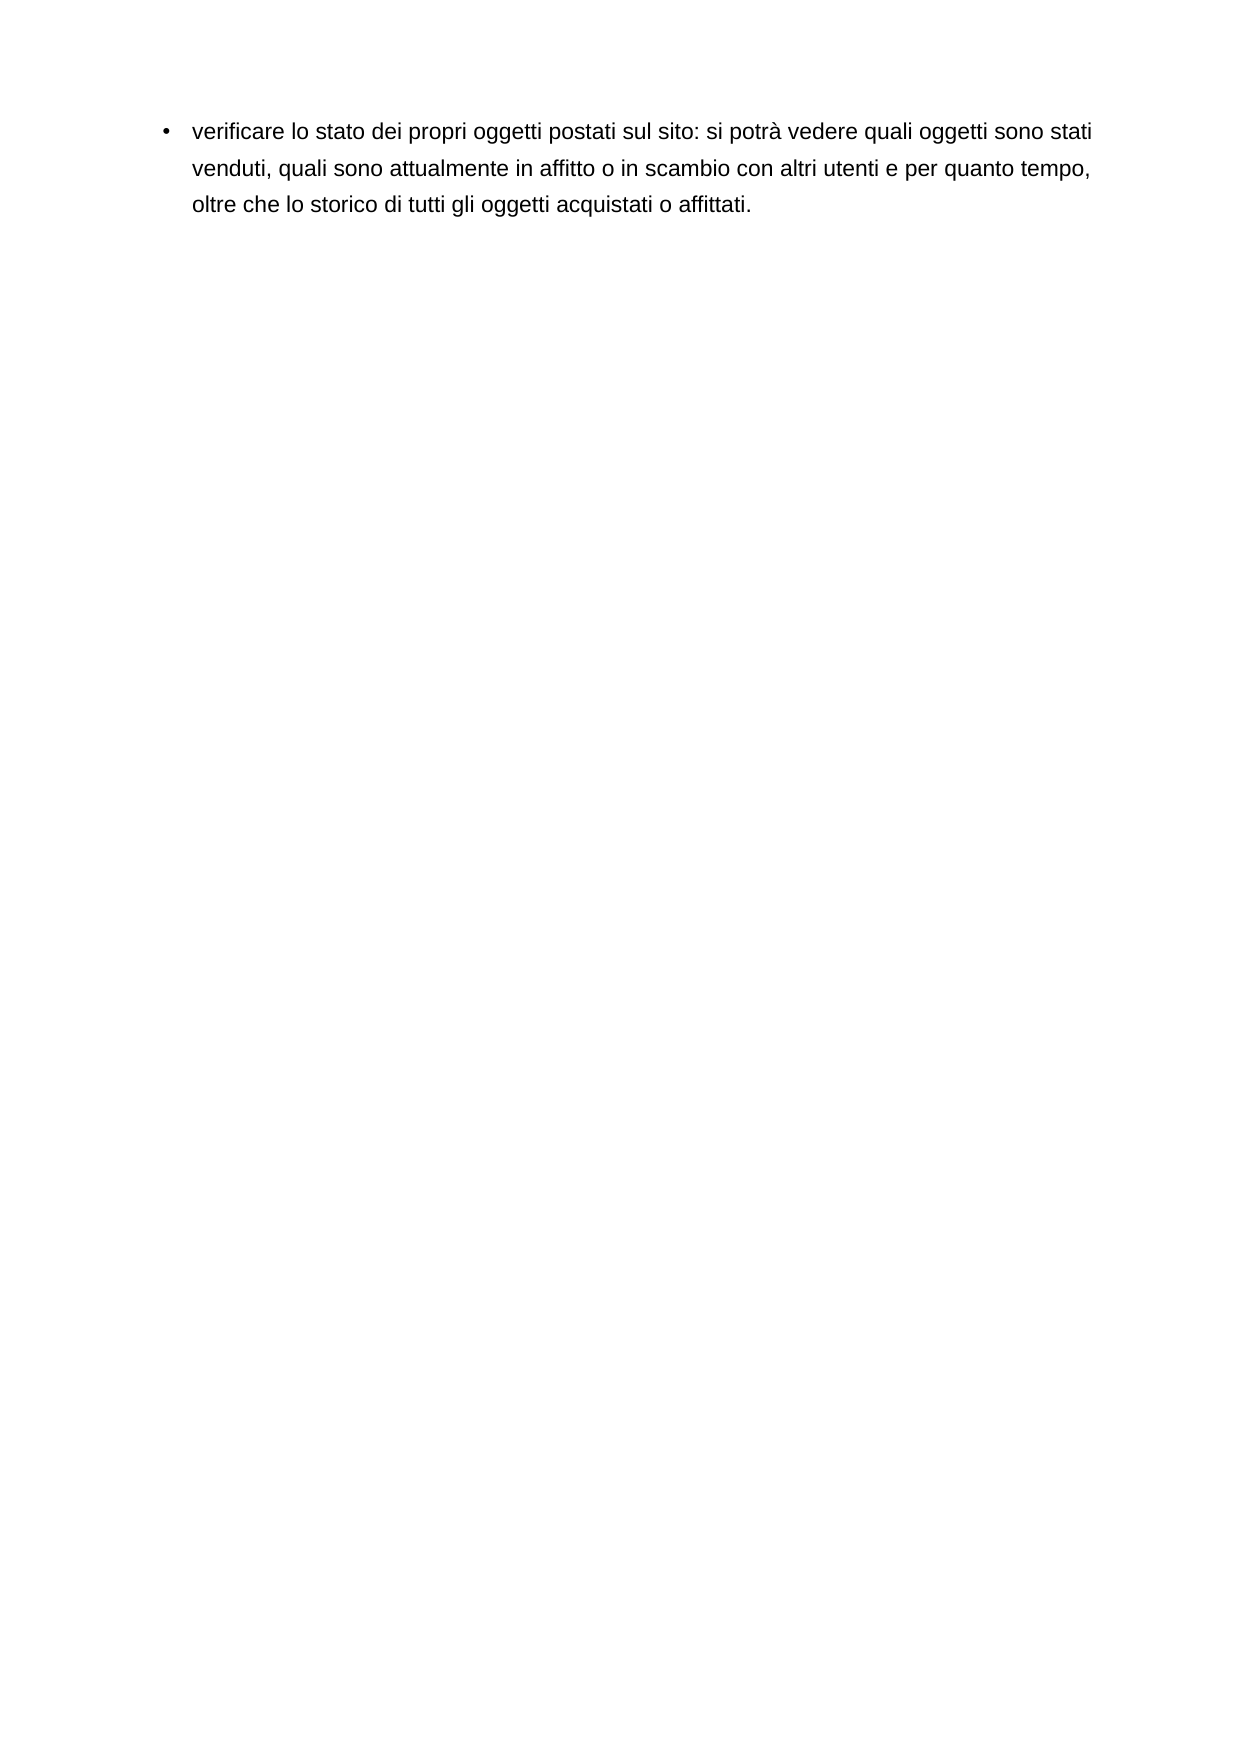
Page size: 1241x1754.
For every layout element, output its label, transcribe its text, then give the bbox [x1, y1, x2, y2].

list verificare lo stato dei propri oggetti postati sul sito: si potrà vedere quali oggetti sono stati venduti, quali sono attualmente in affitto o in scambio con altri utenti e per quanto tempo, oltre che lo storico di tutti gli oggetti acquistati o affittati. [162, 118, 1122, 217]
